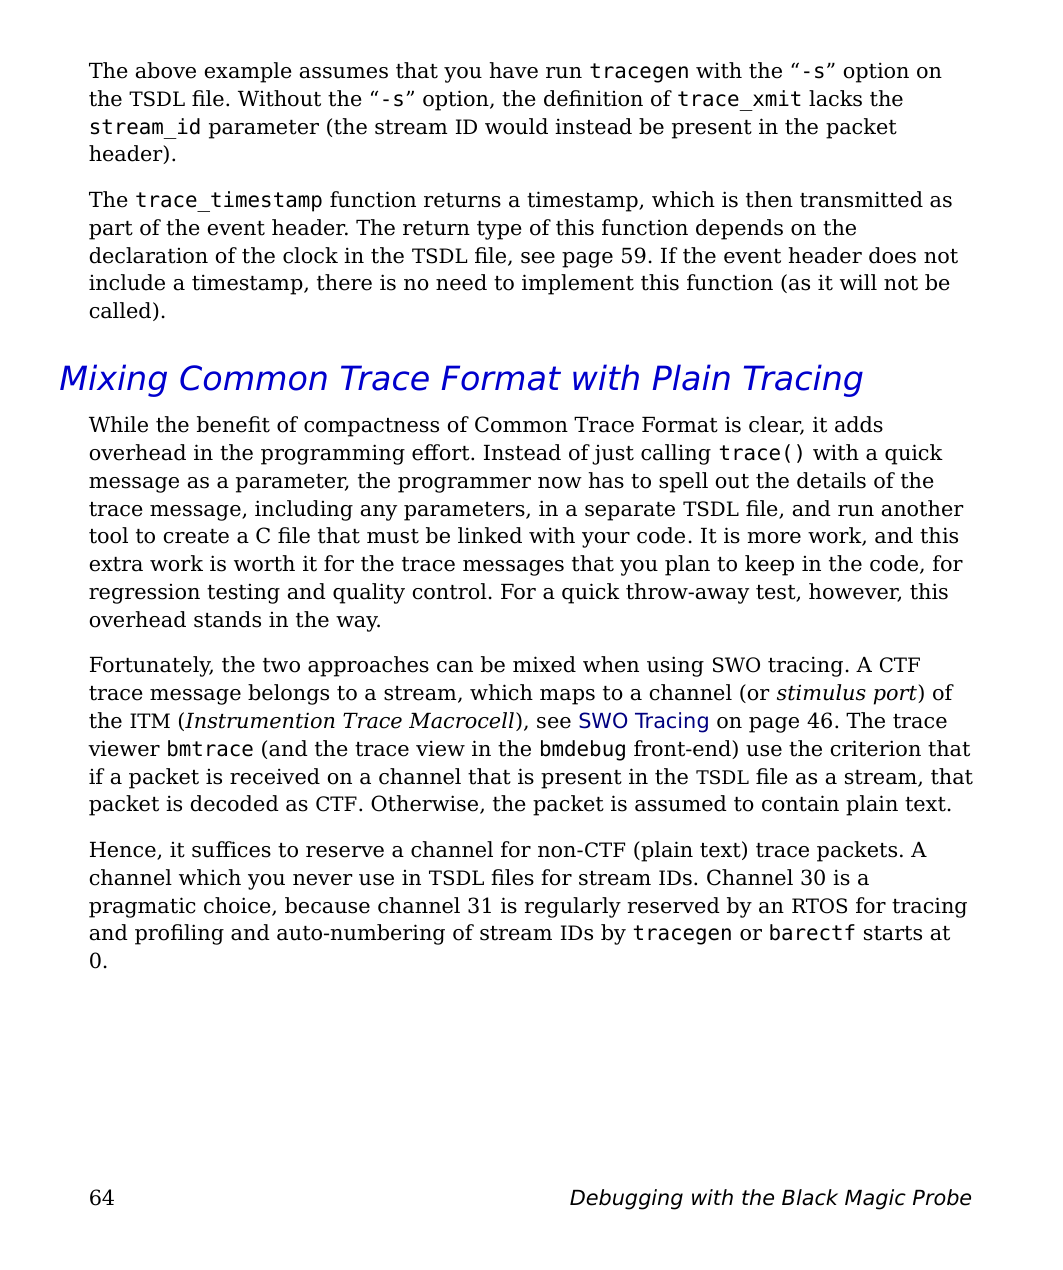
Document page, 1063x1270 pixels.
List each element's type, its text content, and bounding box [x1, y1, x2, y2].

text The trace_timestamp function returns a timestamp, which is then transmitted as part of the event header. The return type of this function depends on the declaration of the clock in the TSDL file, see page 59. If the event header does not include a timestamp, there is no need to implement this function (as it will not be called). [88, 188, 974, 323]
text The above example assumes that you have run tracegen with the “-s” option on the TSDL file. Without the “-s” option, the definition of trace_xmit lacks the stream_id parameter (the stream ID would instead be present in the packet header). [88, 59, 974, 167]
text While the benefit of compactness of Common Trace Format is clear, it adds overhead in the programming effort. Instead of just calling trace() with a quick message as a parameter, the programmer now has to spell out the details of the trace message, including any parameters, in a separate TSDL file, and run another tool to create a C file that must be linked with your code. It is more work, and this extra work is worth it for the trace messages that you plan to keep in the code, for regression testing and quality control. For a quick throw-away test, however, this overhead stands in the way. [88, 413, 974, 632]
subtitle Mixing Common Trace Format with Plain Tracing [59, 359, 974, 398]
text Hence, it suffices to reserve a channel for non-CTF (plain text) trace packets. A channel which you never use in TSDL files for stream IDs. Channel 30 is a pragmatic choice, because channel 31 is regularly reserved by an RTOS for tracing and profiling and auto-numbering of stream IDs by tracegen or barectf starts at 0. [88, 838, 974, 973]
text Fortunately, the two approaches can be mixed when using SWO tracing. A CTF trace message belongs to a stream, which maps to a channel (or stimulus port) of the ITM (Instrumention Trace Macrocell), see SWO Tracing on page 46. The trace viewer bmtrace (and the trace view in the bmdebug front-end) use the criterion that if a packet is received on a channel that is present in the TSDL file as a stream, that packet is decoded as CTF. Otherwise, the packet is assumed to contain plain text. [88, 653, 974, 817]
